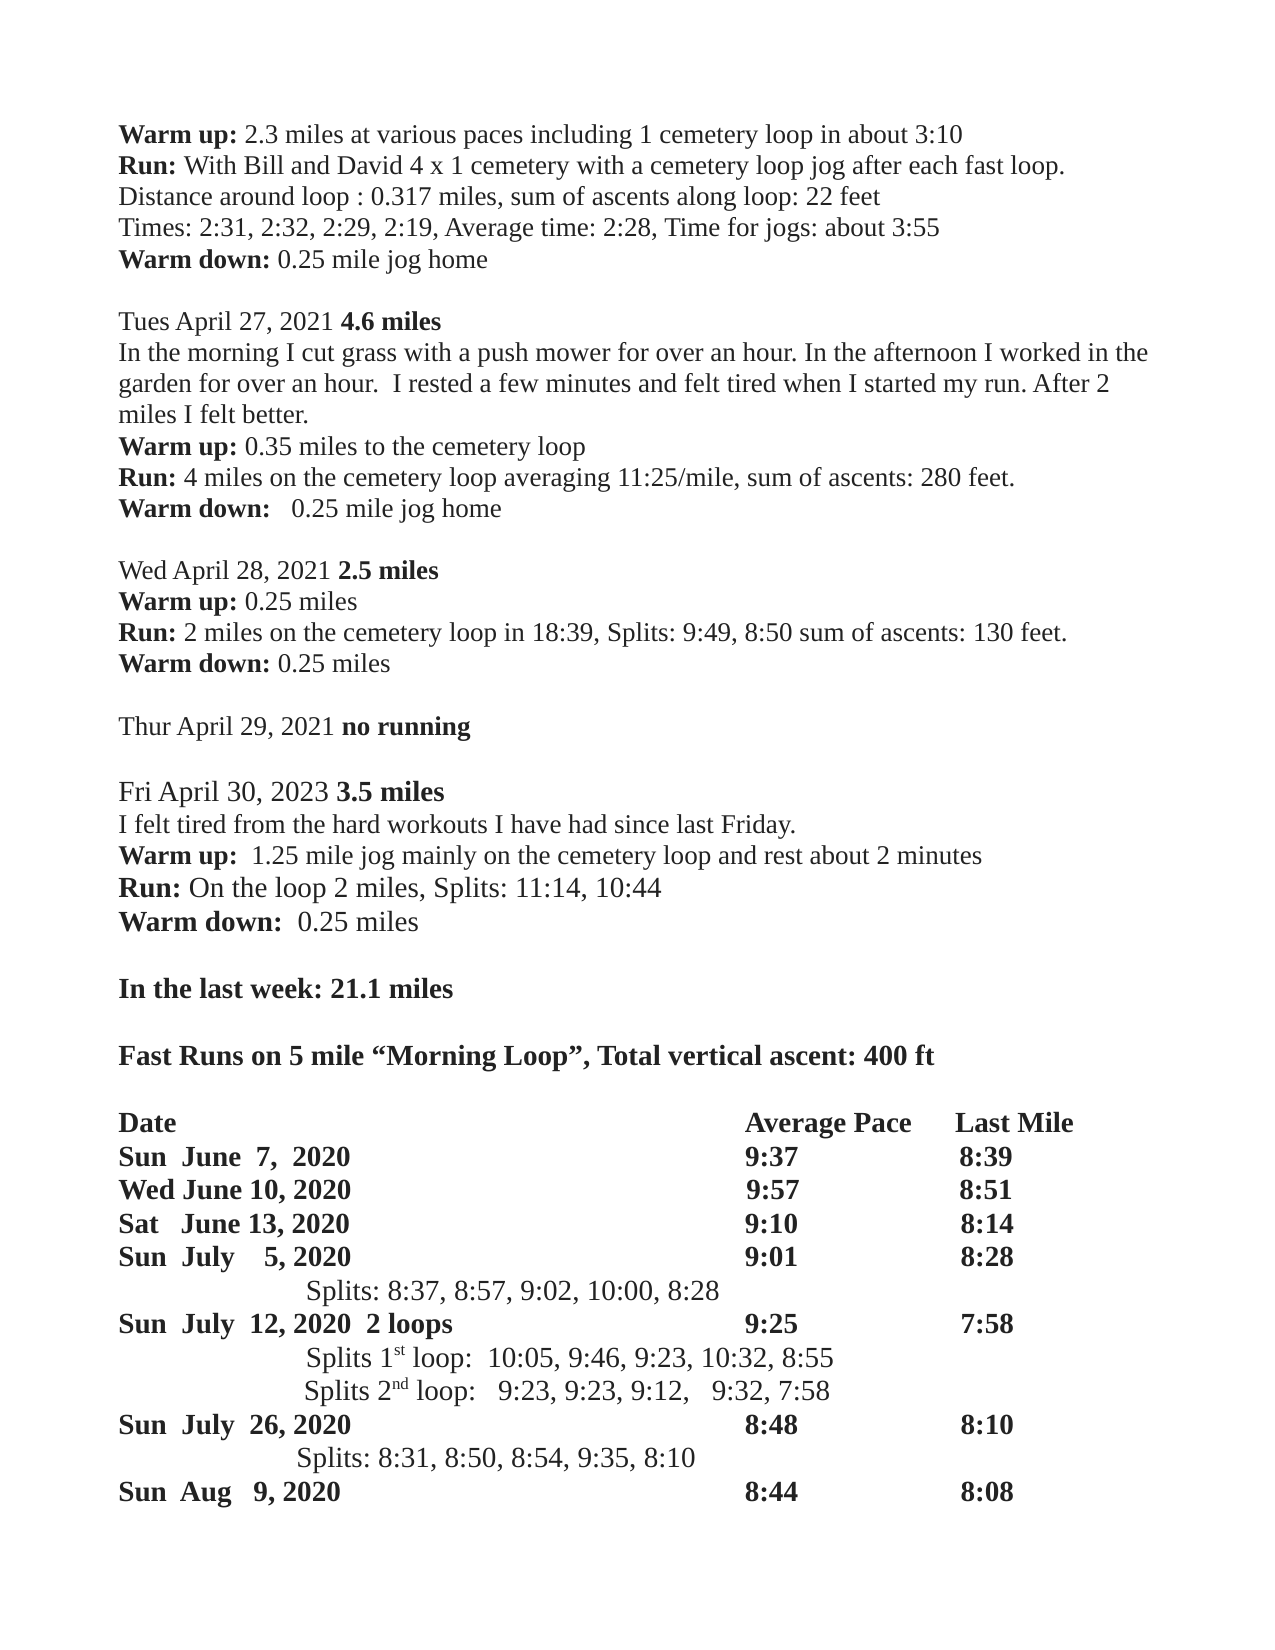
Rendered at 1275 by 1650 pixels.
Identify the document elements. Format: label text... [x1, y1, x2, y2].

text Thur April 29, 2021 no running [118, 710, 1161, 741]
text Distance around loop : 0.317 miles, sum of ascents along loop: 22 feet [118, 180, 1161, 212]
text Times: 2:31, 2:32, 2:29, 2:19, Average time: 2:28, Time for jogs: about 3:55 [118, 212, 1161, 243]
text In the last week: 21.1 miles [118, 971, 1161, 1004]
text Tues April 27, 2021 4.6 miles [118, 305, 1161, 336]
text Run: 2 miles on the cemetery loop in 18:39, Splits: 9:49, 8:50 sum of ascents: 130 feet. [118, 616, 1161, 648]
text Sun July 26, 2020 8:48 8:10 Splits: 8:31, 8:50, 8:54, 9:35, 8:10 [118, 1407, 1161, 1474]
text Warm down: 0.25 mile jog home [118, 243, 1161, 274]
text Fast Runs on 5 mile “Morning Loop”, Total vertical ascent: 400 ft [118, 1038, 1161, 1072]
text Sat June 13, 2020 9:10 8:14 Sun July 5, 2020 9:01 8:28 Splits: 8:37, 8:57, 9:02, 10:00, 8:28 Sun July 12, 2020 2 loops 9:25 7:58 Splits 1st loop: 10:05, 9:46, 9:23, 10:32, 8:55 [118, 1206, 1161, 1373]
text Run: With Bill and David 4 x 1 cemetery with a cemetery loop jog after each fast loop. [118, 149, 1161, 180]
text Splits 2nd loop: 9:23, 9:23, 9:12, 9:32, 7:58 [118, 1373, 1161, 1407]
text Sun Aug 9, 2020 8:44 8:08 [118, 1474, 1161, 1508]
text Wed April 28, 2021 2.5 miles [118, 554, 1161, 585]
text Warm up: 0.35 miles to the cemetery loop [118, 429, 1161, 461]
text In the morning I cut grass with a push mower for over an hour. In the afternoon I worked in the garden for over an hour. I rested a few minutes and felt tired when I started my run. After 2 miles I felt better. [118, 336, 1161, 429]
text Warm down: 0.25 mile jog home [118, 492, 1161, 523]
text Run: On the loop 2 miles, Splits: 11:14, 10:44 [118, 870, 1161, 904]
text Date Average Pace Last Mile [118, 1105, 1161, 1139]
text Warm down: 0.25 miles [118, 648, 1161, 679]
text Warm up: 2.3 miles at various paces including 1 cemetery loop in about 3:10 [118, 118, 1161, 149]
text I felt tired from the hard workouts I have had since last Friday. [118, 808, 1161, 839]
text Run: 4 miles on the cemetery loop averaging 11:25/mile, sum of ascents: 280 feet. [118, 461, 1161, 492]
text Warm down: 0.25 miles [118, 904, 1161, 937]
text Warm up: 0.25 miles [118, 585, 1161, 616]
text Wed June 10, 2020 9:57 8:51 [118, 1172, 1161, 1206]
text Sun June 7, 2020 9:37 8:39 [118, 1139, 1161, 1172]
text Warm up: 1.25 mile jog mainly on the cemetery loop and rest about 2 minutes [118, 839, 1161, 870]
text Fri April 30, 2023 3.5 miles [118, 774, 1161, 808]
